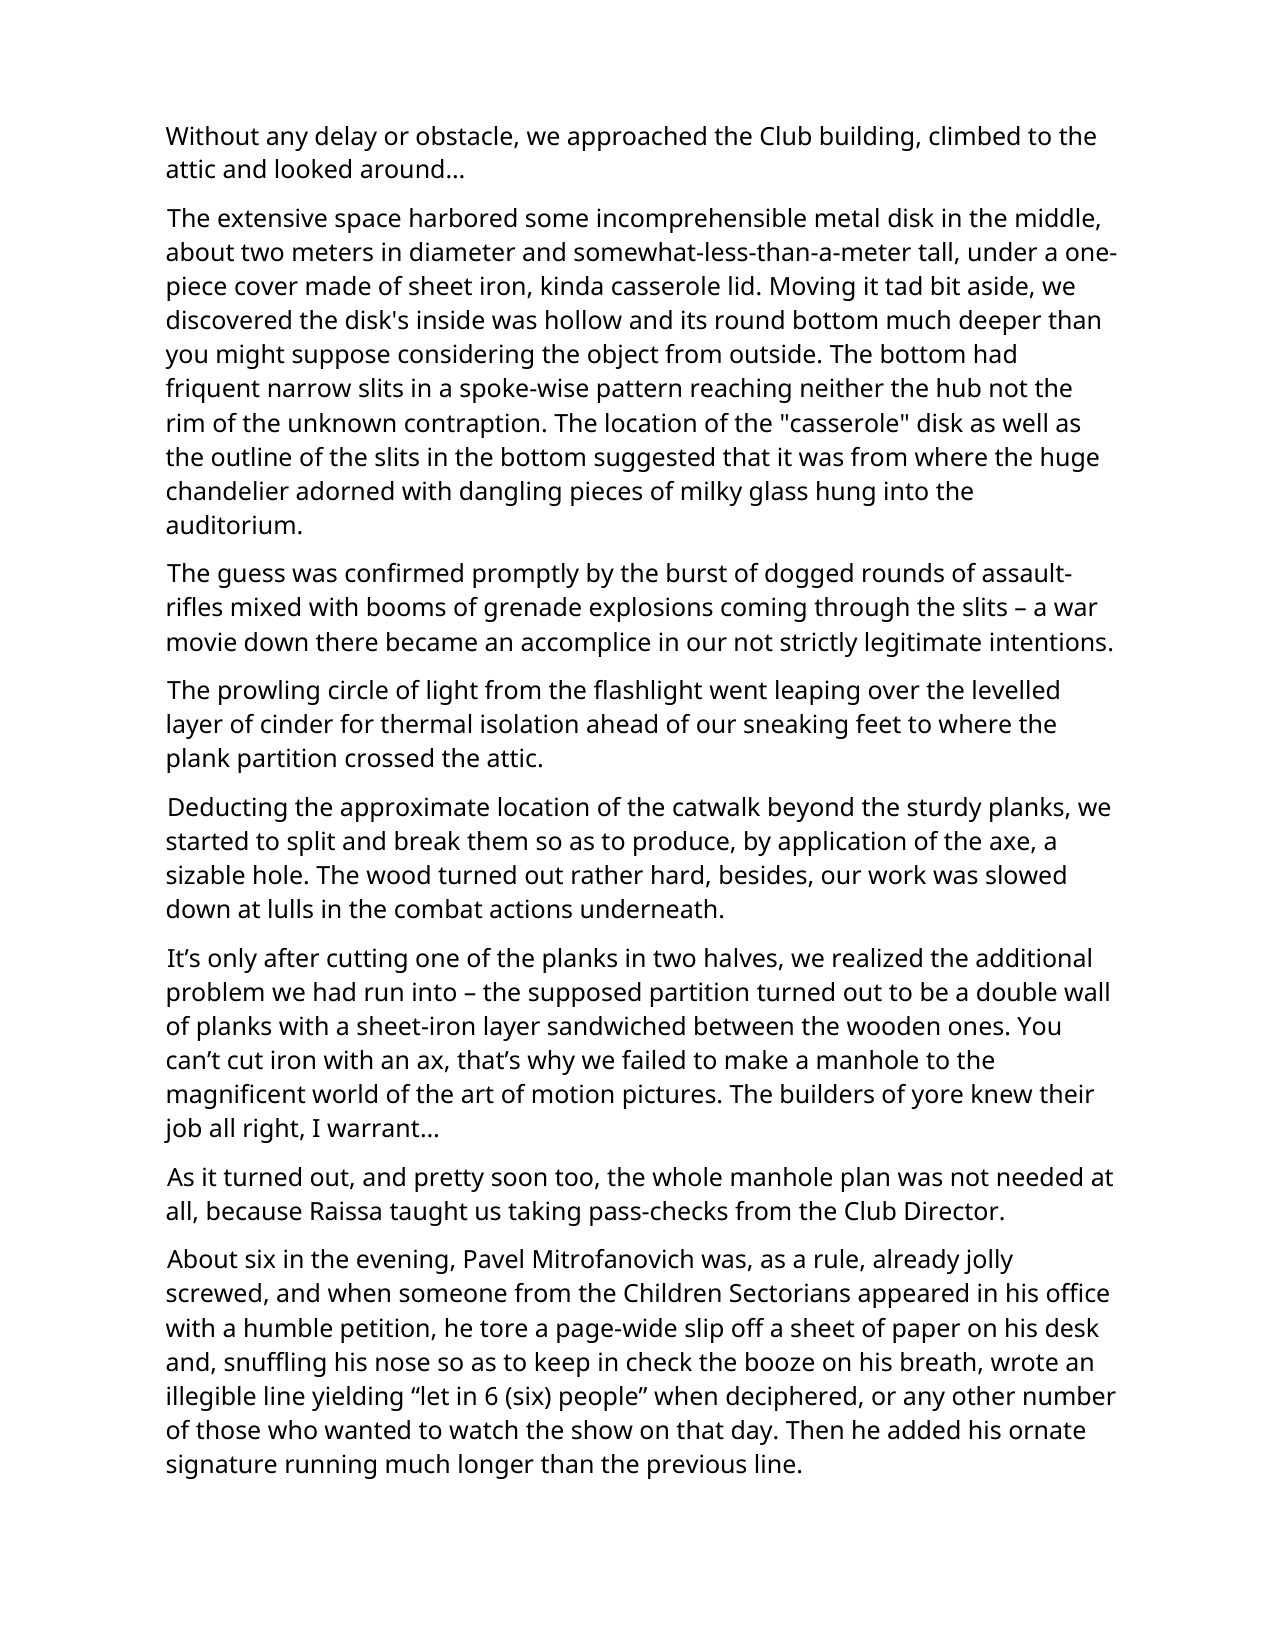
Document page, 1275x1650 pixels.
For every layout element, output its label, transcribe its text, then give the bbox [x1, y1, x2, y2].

text The extensive space harbored some incomprehensible metal disk in the middle, about two meters in diameter and somewhat-less-than-a-meter tall, under a one-piece cover made of sheet iron, kinda casserole lid. Moving it tad bit aside, we discovered the disk's inside was hollow and its round bottom much deeper than you might suppose considering the object from outside. The bottom had friquent narrow slits in a spoke-wise pattern reaching neither the hub not the rim of the unknown contraption. The location of the "casserole" disk as well as the outline of the slits in the bottom suggested that it was from where the huge chandelier adorned with dangling pieces of milky glass hung into the auditorium. [165, 201, 1118, 541]
text The prowling circle of light from the flashlight went leaping over the levelled layer of cinder for thermal isolation ahead of our sneaking feet to where the plank partition crossed the attic. [165, 673, 1118, 775]
text It’s only after cutting one of the planks in two halves, we realized the additional problem we had run into – the supposed partition turned out to be a double wall of planks with a sheet-iron layer sandwiched between the wooden ones. You can’t cut iron with an ax, that’s why we failed to make a manhole to the magnificent world of the art of motion pictures. The builders of yore knew their job all right, I warrant… [165, 940, 1118, 1145]
text About six in the evening, Pavel Mitrofanovich was, as a rule, already jolly screwed, and when someone from the Children Sectorians appeared in his office with a humble petition, he tore a page-wide slip off a sheet of paper on his desk and, snuffling his nose so as to keep in check the booze on his breath, wrote an illegible line yielding “let in 6 (six) people” when deciphered, or any other number of those who wanted to watch the show on that day. Then he added his ornate signature running much longer than the previous line. [165, 1242, 1118, 1481]
text Without any delay or obstacle, we approached the Club building, climbed to the attic and looked around… [165, 118, 1118, 186]
text The guess was confirmed promptly by the burst of dogged rounds of assault-rifles mixed with booms of grenade explosions coming through the slits – a war movie down there became an accomplice in our not strictly legitimate intentions. [165, 556, 1118, 658]
text As it turned out, and pretty soon too, the whole manhole plan was not needed at all, because Raissa taught us taking pass-checks from the Club Director. [165, 1159, 1118, 1227]
text Deducting the approximate location of the catwalk beyond the sturdy planks, we started to split and break them so as to produce, by application of the axe, a sizable hole. The wood turned out rather hard, besides, our work was slowed down at lulls in the combat actions underneath. [165, 789, 1118, 926]
